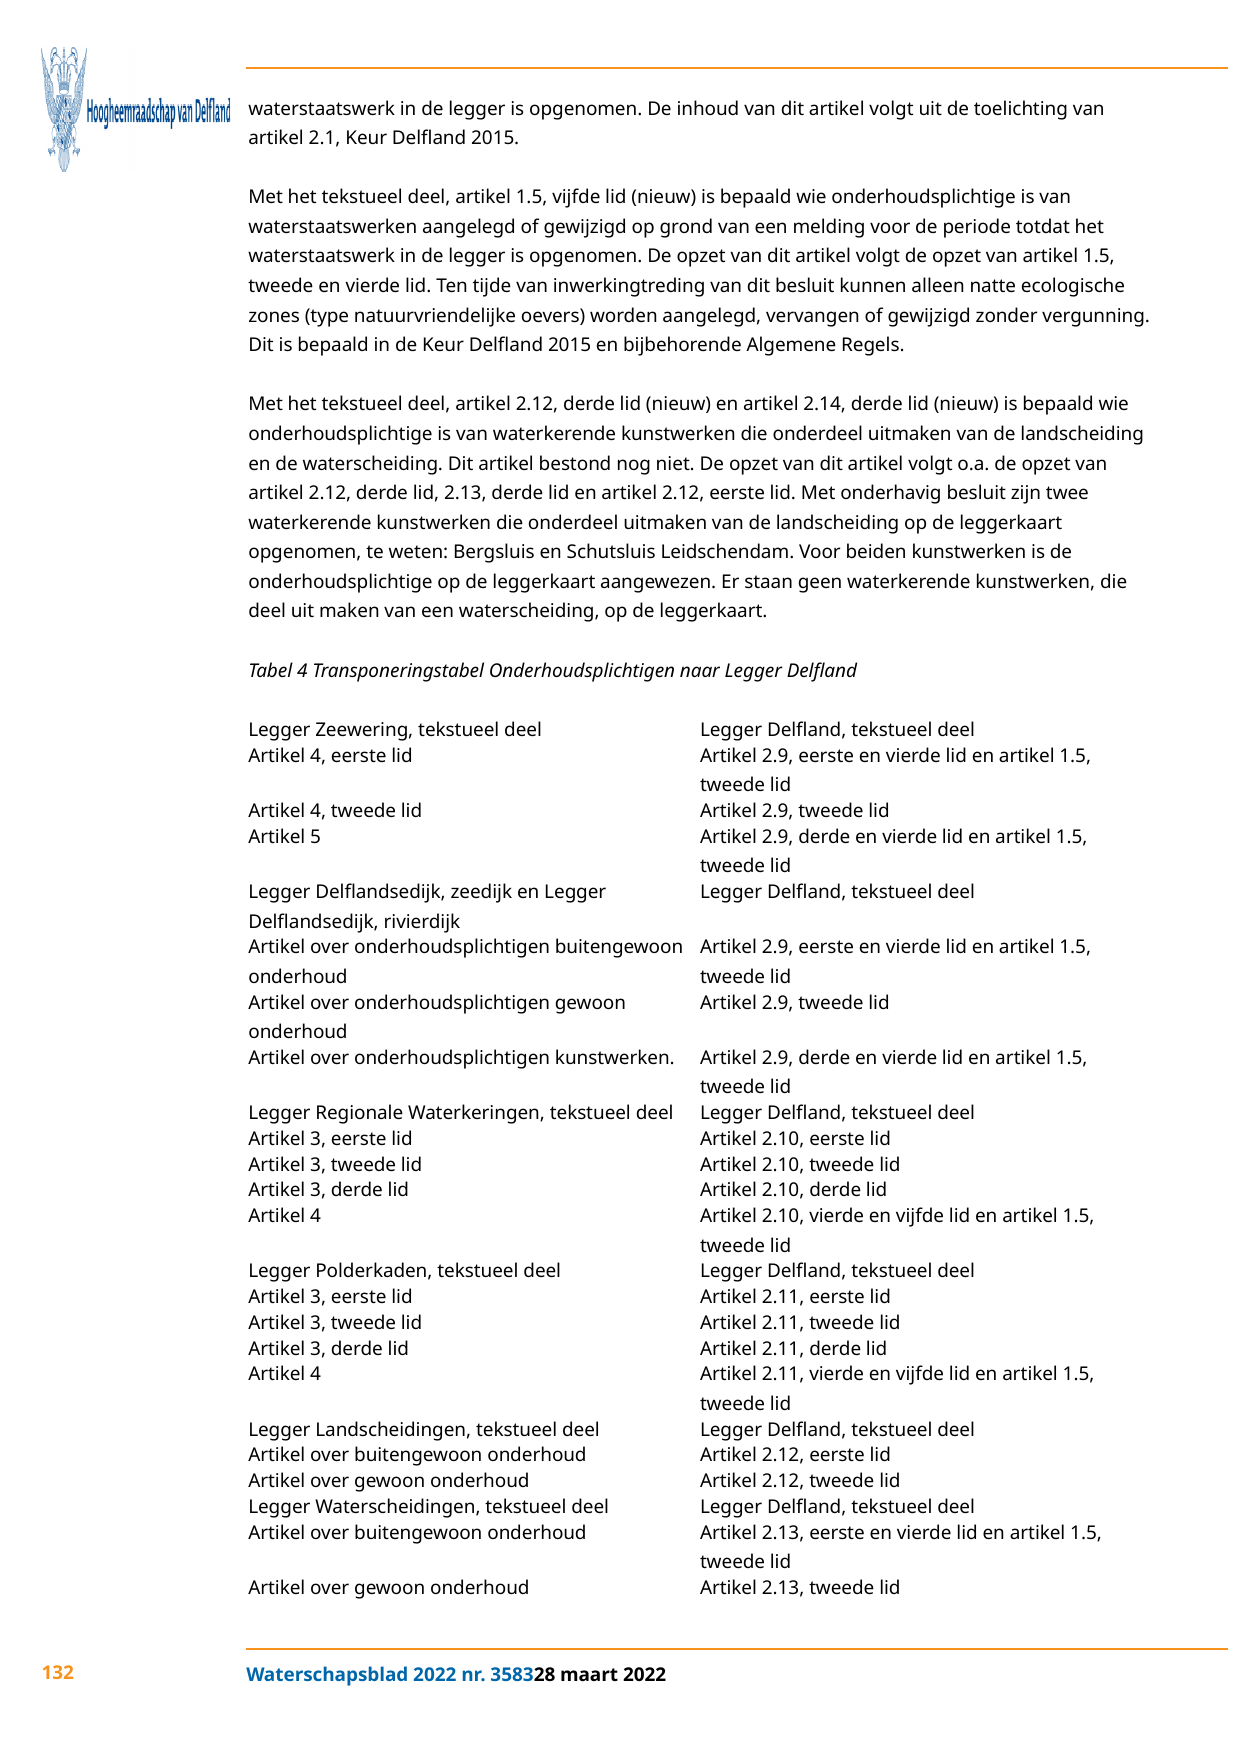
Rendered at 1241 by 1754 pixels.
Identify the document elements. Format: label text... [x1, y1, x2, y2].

table_cell Artikel 2.10, eerste lid [700, 1125, 1152, 1151]
table_cell Artikel 2.9, tweede lid [700, 989, 1152, 1044]
table_cell Legger Delfland, tekstueel deel [700, 1493, 1152, 1519]
text Met het tekstueel deel, artikel 2.12, derde lid (nieuw) en artikel 2.14, derde lid (nieuw) is bepaald wie onderhoudsplichtige is van waterkerende kunstwerken die onderdeel uitmaken van de landscheiding en de waterscheiding. Dit artikel bestond nog niet. De opzet van dit artikel volgt o.a. de opzet van artikel 2.12, derde lid, 2.13, derde lid en artikel 2.12, eerste lid. Met onderhavig besluit zijn twee waterkerende kunstwerken die onderdeel uitmaken van de landscheiding op de leggerkaart opgenomen, te weten: Bergsluis en Schutsluis Leidschendam. Voor beiden kunstwerken is de onderhoudsplichtige op de leggerkaart aangewezen. Er staan geen waterkerende kunstwerken, die deel uit maken van een waterscheiding, op de leggerkaart. [248, 391, 1152, 623]
table_cell Artikel 5 [248, 823, 700, 878]
table_cell Artikel over buitengewoon onderhoud [248, 1519, 700, 1574]
table_header Legger Delfland, tekstueel deel [700, 716, 1152, 742]
table_cell Legger Landscheidingen, tekstueel deel [248, 1416, 700, 1442]
table_cell Artikel 4 [248, 1203, 700, 1258]
table_cell Artikel 3, eerste lid [248, 1284, 700, 1309]
table_cell Artikel 2.10, tweede lid [700, 1151, 1152, 1177]
table_cell Artikel 2.13, eerste en vierde lid en artikel 1.5, tweede lid [700, 1519, 1152, 1574]
table_cell Legger Polderkaden, tekstueel deel [248, 1258, 700, 1283]
table_cell Artikel 2.10, vierde en vijfde lid en artikel 1.5, tweede lid [700, 1203, 1152, 1258]
table_cell Artikel 2.9, derde en vierde lid en artikel 1.5, tweede lid [700, 823, 1152, 878]
table_cell Artikel 3, derde lid [248, 1177, 700, 1202]
text Tabel 4 Transponeringstabel Onderhoudsplichtigen naar Legger Delfland [248, 657, 1152, 683]
table_cell Artikel 2.9, derde en vierde lid en artikel 1.5, tweede lid [700, 1044, 1152, 1099]
table_cell Artikel over onderhoudsplichtigen kunstwerken. [248, 1044, 700, 1099]
table_cell Artikel 4, eerste lid [248, 742, 700, 797]
table_cell Artikel 2.13, tweede lid [700, 1574, 1152, 1600]
picture [41, 47, 231, 172]
table_cell Artikel over onderhoudsplichtigen buitengewoon onderhoud [248, 934, 700, 989]
table_cell Artikel over gewoon onderhoud [248, 1468, 700, 1493]
table_cell Artikel over buitengewoon onderhoud [248, 1442, 700, 1467]
table_cell Legger Delflandsedijk, zeedijk en Legger Delflandsedijk, rivierdijk [248, 878, 700, 933]
table_cell Artikel 3, eerste lid [248, 1125, 700, 1151]
table_cell Artikel over gewoon onderhoud [248, 1574, 700, 1600]
table_header Legger Zeewering, tekstueel deel [248, 716, 700, 742]
table_cell Artikel 3, tweede lid [248, 1151, 700, 1177]
table_cell Artikel 2.11, eerste lid [700, 1284, 1152, 1309]
table_cell Artikel 2.11, derde lid [700, 1335, 1152, 1361]
table_cell Artikel 2.9, eerste en vierde lid en artikel 1.5, tweede lid [700, 934, 1152, 989]
table_cell Artikel 2.12, tweede lid [700, 1468, 1152, 1493]
table_cell Artikel 3, tweede lid [248, 1309, 700, 1335]
table_cell Legger Waterscheidingen, tekstueel deel [248, 1493, 700, 1519]
table_cell Artikel 2.10, derde lid [700, 1177, 1152, 1202]
table_cell Artikel 4, tweede lid [248, 797, 700, 823]
table_cell Artikel 2.9, eerste en vierde lid en artikel 1.5, tweede lid [700, 742, 1152, 797]
text Met het tekstueel deel, artikel 1.5, vijfde lid (nieuw) is bepaald wie onderhoudsplichtige is van waterstaatswerken aangelegd of gewijzigd op grond van een melding voor de periode totdat het waterstaatswerk in de legger is opgenomen. De opzet van dit artikel volgt de opzet van artikel 1.5, tweede en vierde lid. Ten tijde van inwerkingtreding van dit besluit kunnen alleen natte ecologische zones (type natuurvriendelijke oevers) worden aangelegd, vervangen of gewijzigd zonder vergunning. Dit is bepaald in de Keur Delfland 2015 en bijbehorende Algemene Regels. [248, 183, 1152, 357]
table_cell Artikel over onderhoudsplichtigen gewoon onderhoud [248, 989, 700, 1044]
table_cell Legger Regionale Waterkeringen, tekstueel deel [248, 1100, 700, 1125]
table_cell Legger Delfland, tekstueel deel [700, 1416, 1152, 1442]
table_cell Legger Delfland, tekstueel deel [700, 878, 1152, 933]
table_cell Artikel 2.12, eerste lid [700, 1442, 1152, 1467]
table_cell Artikel 2.9, tweede lid [700, 797, 1152, 823]
text waterstaatswerk in de legger is opgenomen. De inhoud van dit artikel volgt uit de toelichting van artikel 2.1, Keur Delfland 2015. [248, 95, 1152, 150]
table_cell Artikel 3, derde lid [248, 1335, 700, 1361]
table_cell Artikel 4 [248, 1361, 700, 1416]
table_cell Legger Delfland, tekstueel deel [700, 1100, 1152, 1125]
table_cell Legger Delfland, tekstueel deel [700, 1258, 1152, 1283]
table_cell Artikel 2.11, vierde en vijfde lid en artikel 1.5, tweede lid [700, 1361, 1152, 1416]
table_cell Artikel 2.11, tweede lid [700, 1309, 1152, 1335]
